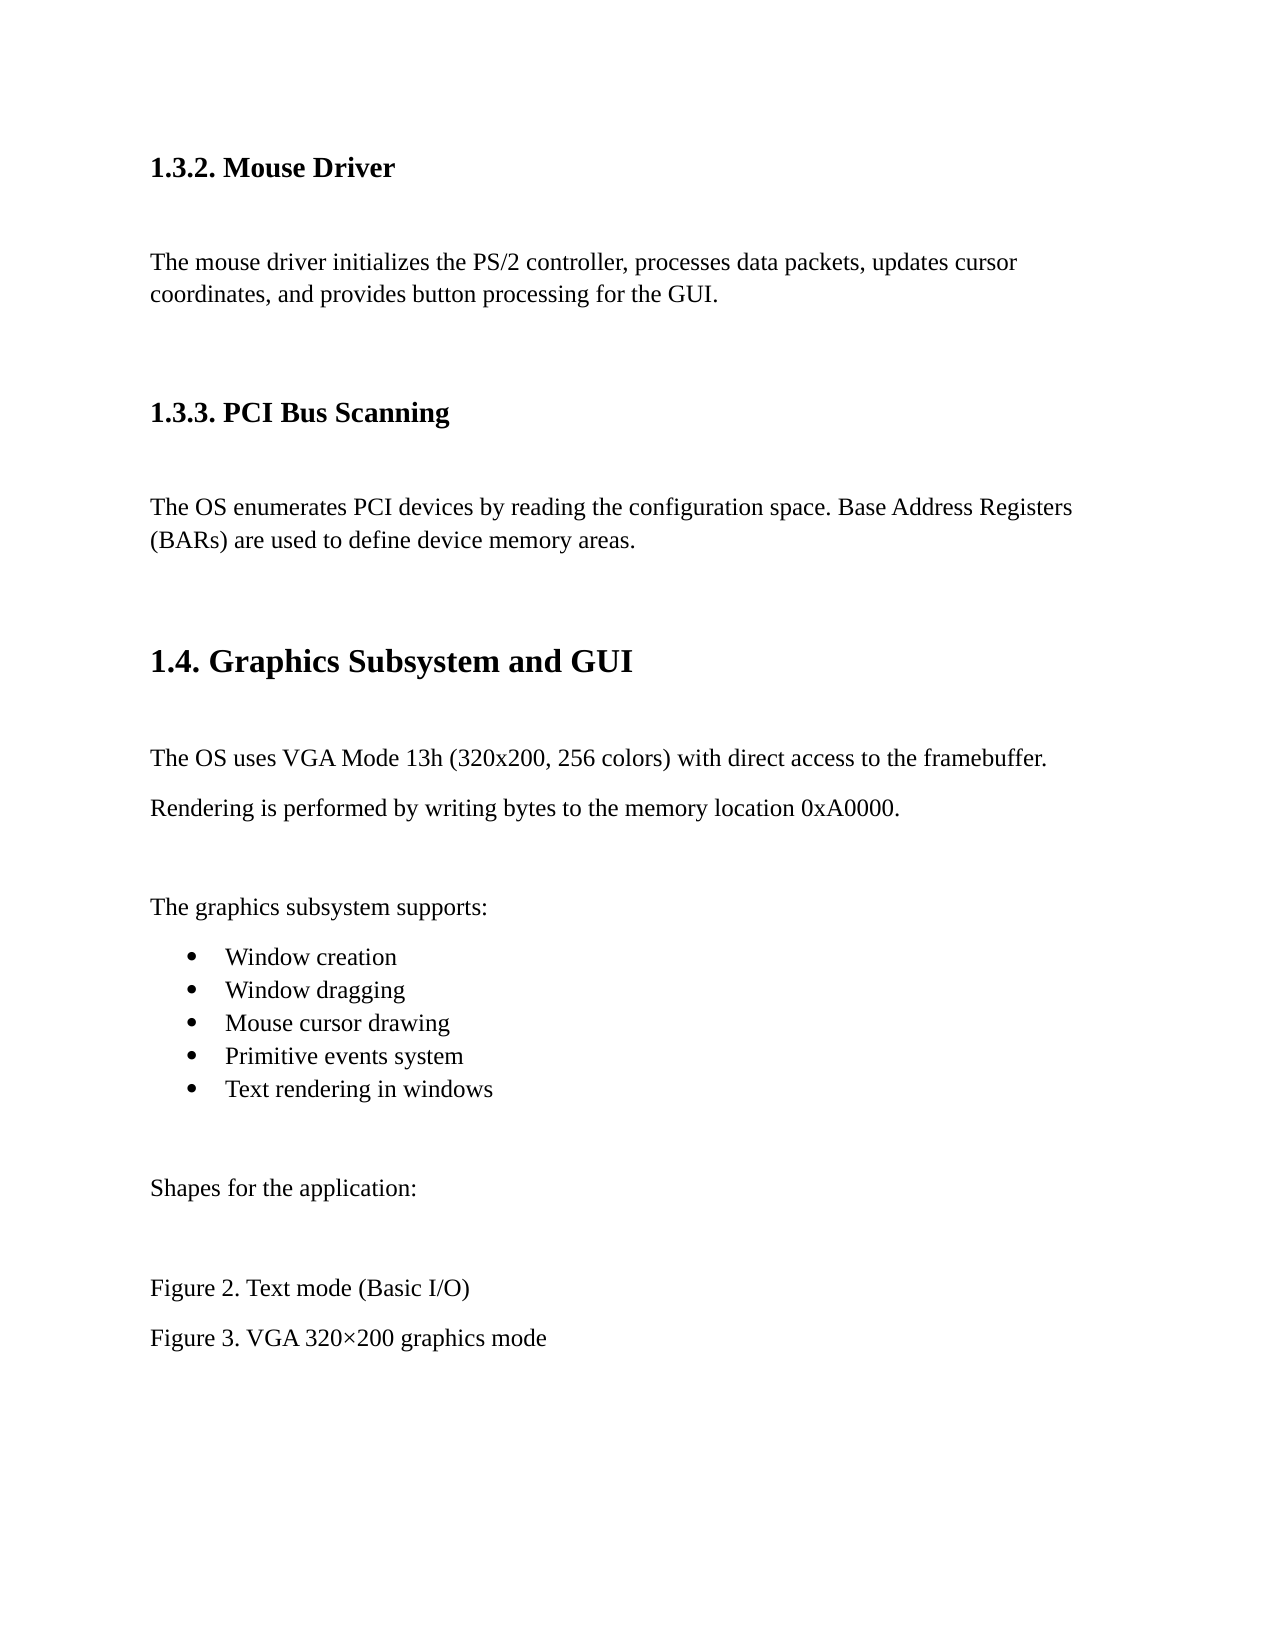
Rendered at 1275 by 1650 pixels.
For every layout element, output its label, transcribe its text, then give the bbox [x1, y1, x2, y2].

text The graphics subsystem supports: [150, 892, 1125, 921]
list Window dragging [187, 975, 1125, 1004]
list Primitive events system [187, 1041, 1125, 1070]
text The mouse driver initializes the PS/2 controller, processes data packets, updates cursor coordinates, and provides button processing for the GUI. [150, 247, 1125, 308]
text Figure 2. Text mode (Basic I/O) [150, 1273, 1125, 1302]
list Mouse cursor drawing [187, 1008, 1125, 1037]
subtitle 1.3.3. PCI Bus Scanning [150, 396, 1125, 429]
text Shapes for the application: [150, 1173, 1125, 1202]
text Rendering is performed by writing bytes to the memory location 0xA0000. [150, 793, 1125, 822]
list Window creation [187, 942, 1125, 971]
list Text rendering in windows [187, 1074, 1125, 1103]
subtitle 1.3.2. Mouse Driver [150, 150, 1125, 183]
text The OS uses VGA Mode 13h (320x200, 256 colors) with direct access to the framebuffer. [150, 743, 1125, 772]
text The OS enumerates PCI devices by reading the configuration space. Base Address Registers (BARs) are used to define device memory areas. [150, 492, 1125, 554]
subtitle 1.4. Graphics Subsystem and GUI [150, 641, 1125, 679]
text Figure 3. VGA 320×200 graphics mode [150, 1323, 1125, 1351]
